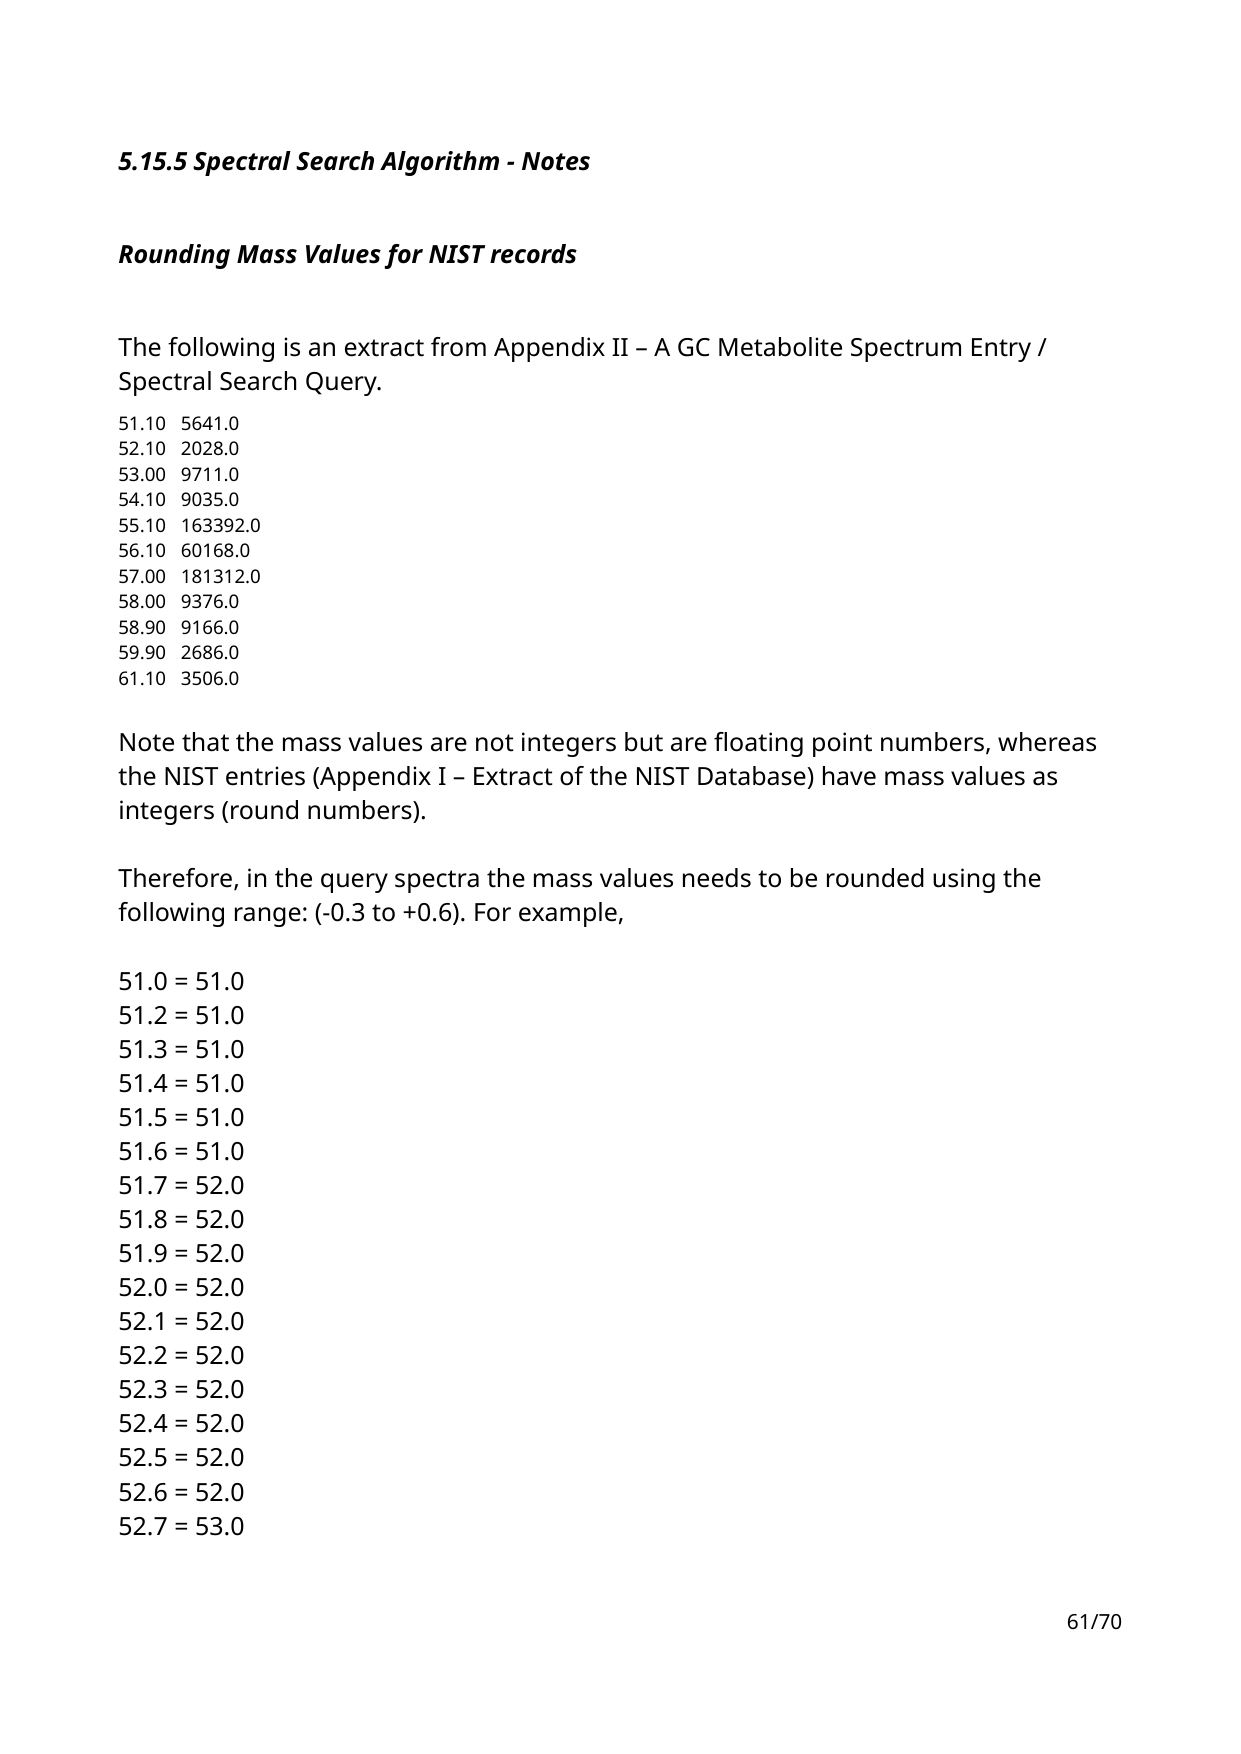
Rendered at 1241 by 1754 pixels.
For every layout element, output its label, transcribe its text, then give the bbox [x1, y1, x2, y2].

text Rounding Mass Values for NIST records [118, 236, 1122, 270]
text 56.10 60168.0 [118, 538, 1122, 563]
text 53.00 9711.0 [118, 461, 1122, 487]
text 51.0 = 51.0 [118, 963, 1122, 997]
text 52.7 = 53.0 [118, 1508, 1122, 1542]
text 59.90 2686.0 [118, 640, 1122, 665]
text 52.10 2028.0 [118, 436, 1122, 461]
text 52.1 = 52.0 [118, 1304, 1122, 1338]
text 52.4 = 52.0 [118, 1406, 1122, 1440]
text 51.8 = 52.0 [118, 1202, 1122, 1236]
text 54.10 9035.0 [118, 487, 1122, 512]
text 51.5 = 51.0 [118, 1099, 1122, 1133]
text 58.00 9376.0 [118, 589, 1122, 614]
text 51.6 = 51.0 [118, 1133, 1122, 1168]
text 51.10 5641.0 [118, 410, 1122, 436]
text 58.90 9166.0 [118, 614, 1122, 640]
text The following is an extract from Appendix II – A GC Metabolite Spectrum Entry / Spectral Search Query. [118, 329, 1122, 397]
text 51.4 = 51.0 [118, 1065, 1122, 1099]
text Note that the mass values are not integers but are floating point numbers, whereas the NIST entries (Appendix I – Extract of the NIST Database) have mass values as integers (round numbers). [118, 725, 1122, 827]
text 52.2 = 52.0 [118, 1338, 1122, 1372]
text 55.10 163392.0 [118, 512, 1122, 538]
text 57.00 181312.0 [118, 563, 1122, 589]
text 51.3 = 51.0 [118, 1031, 1122, 1065]
text 52.5 = 52.0 [118, 1440, 1122, 1474]
subtitle Spectral Search Algorithm - Notes [118, 143, 1122, 177]
text 51.2 = 51.0 [118, 997, 1122, 1031]
text Therefore, in the query spectra the mass values needs to be rounded using the following range: (-0.3 to +0.6). For example, [118, 861, 1122, 929]
text 52.3 = 52.0 [118, 1372, 1122, 1406]
text 51.7 = 52.0 [118, 1168, 1122, 1202]
text 52.6 = 52.0 [118, 1474, 1122, 1508]
text 51.9 = 52.0 [118, 1236, 1122, 1270]
text 52.0 = 52.0 [118, 1270, 1122, 1304]
text 61.10 3506.0 [118, 665, 1122, 691]
